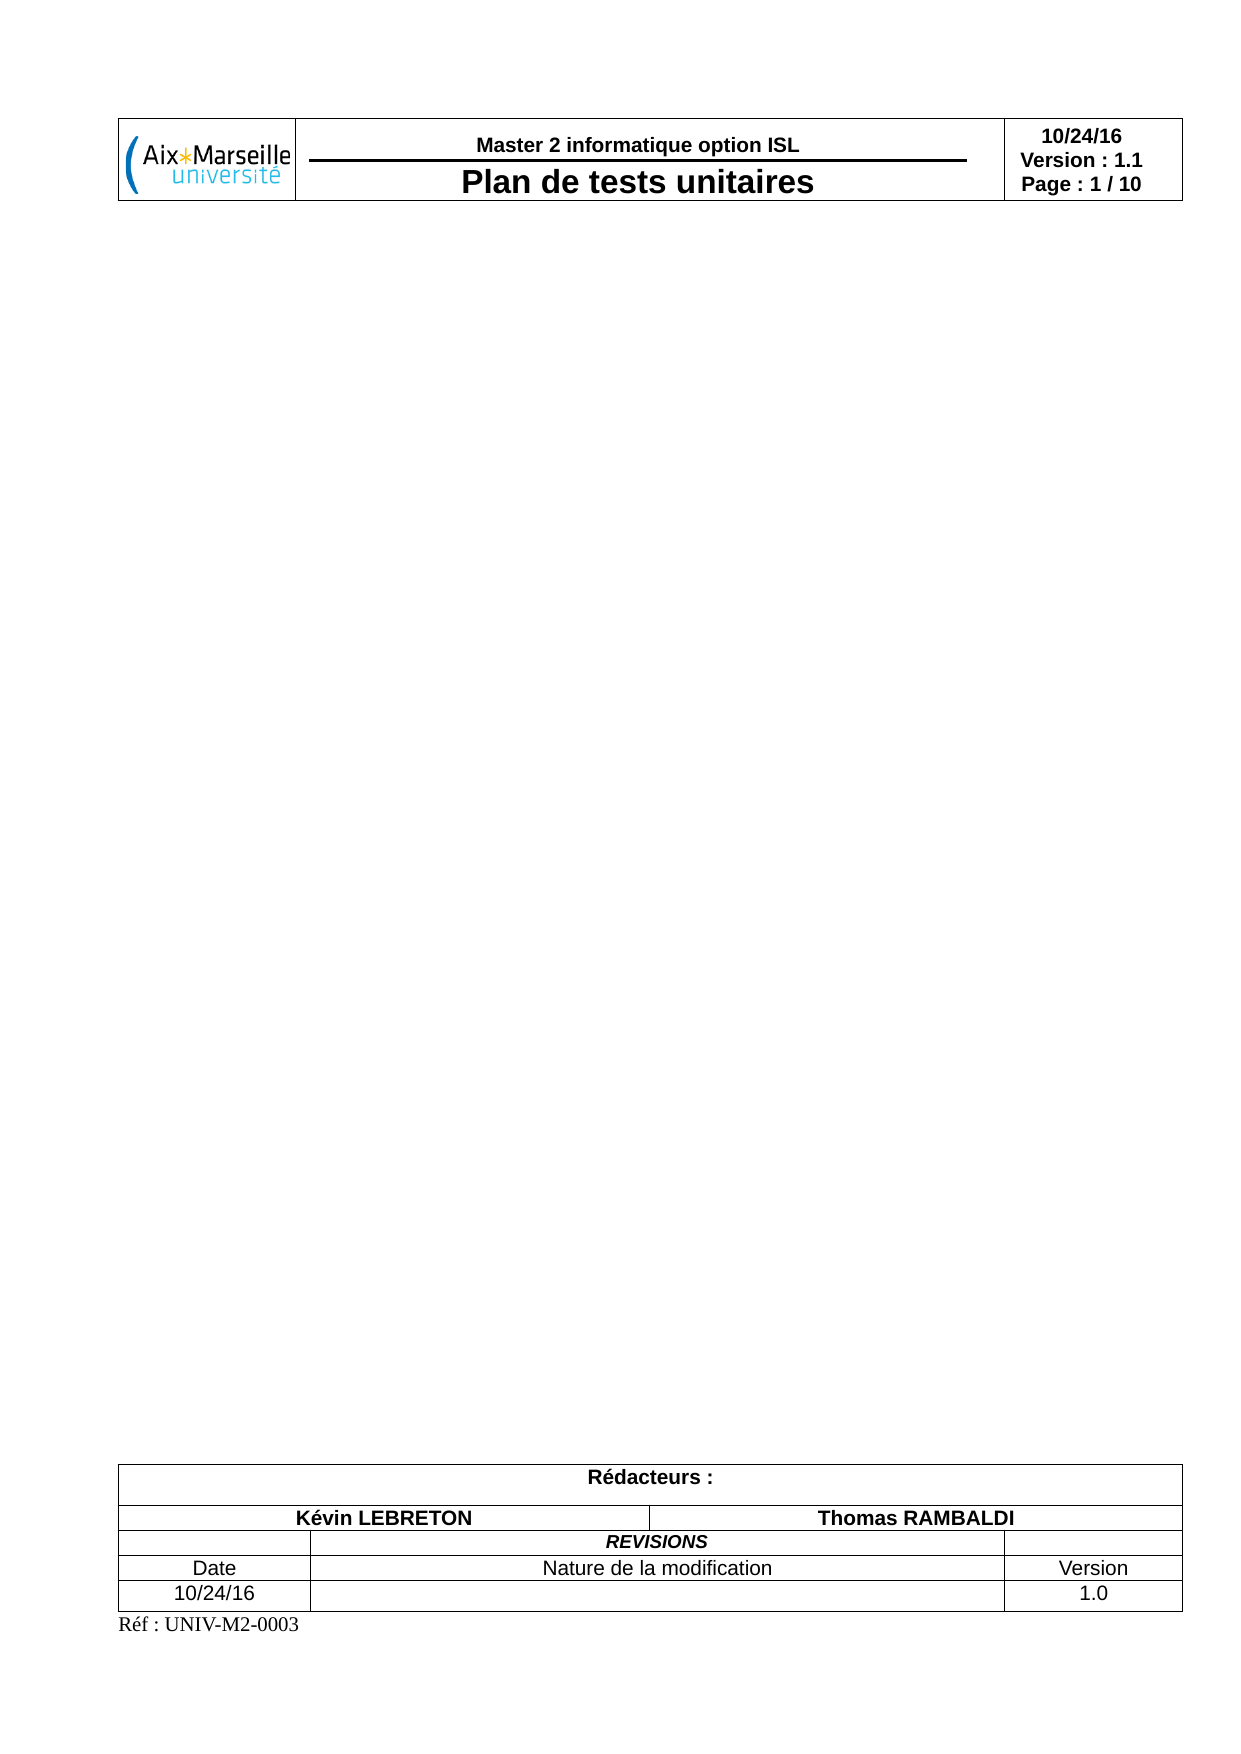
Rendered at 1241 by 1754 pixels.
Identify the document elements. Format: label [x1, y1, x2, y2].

picture [125, 136, 290, 194]
